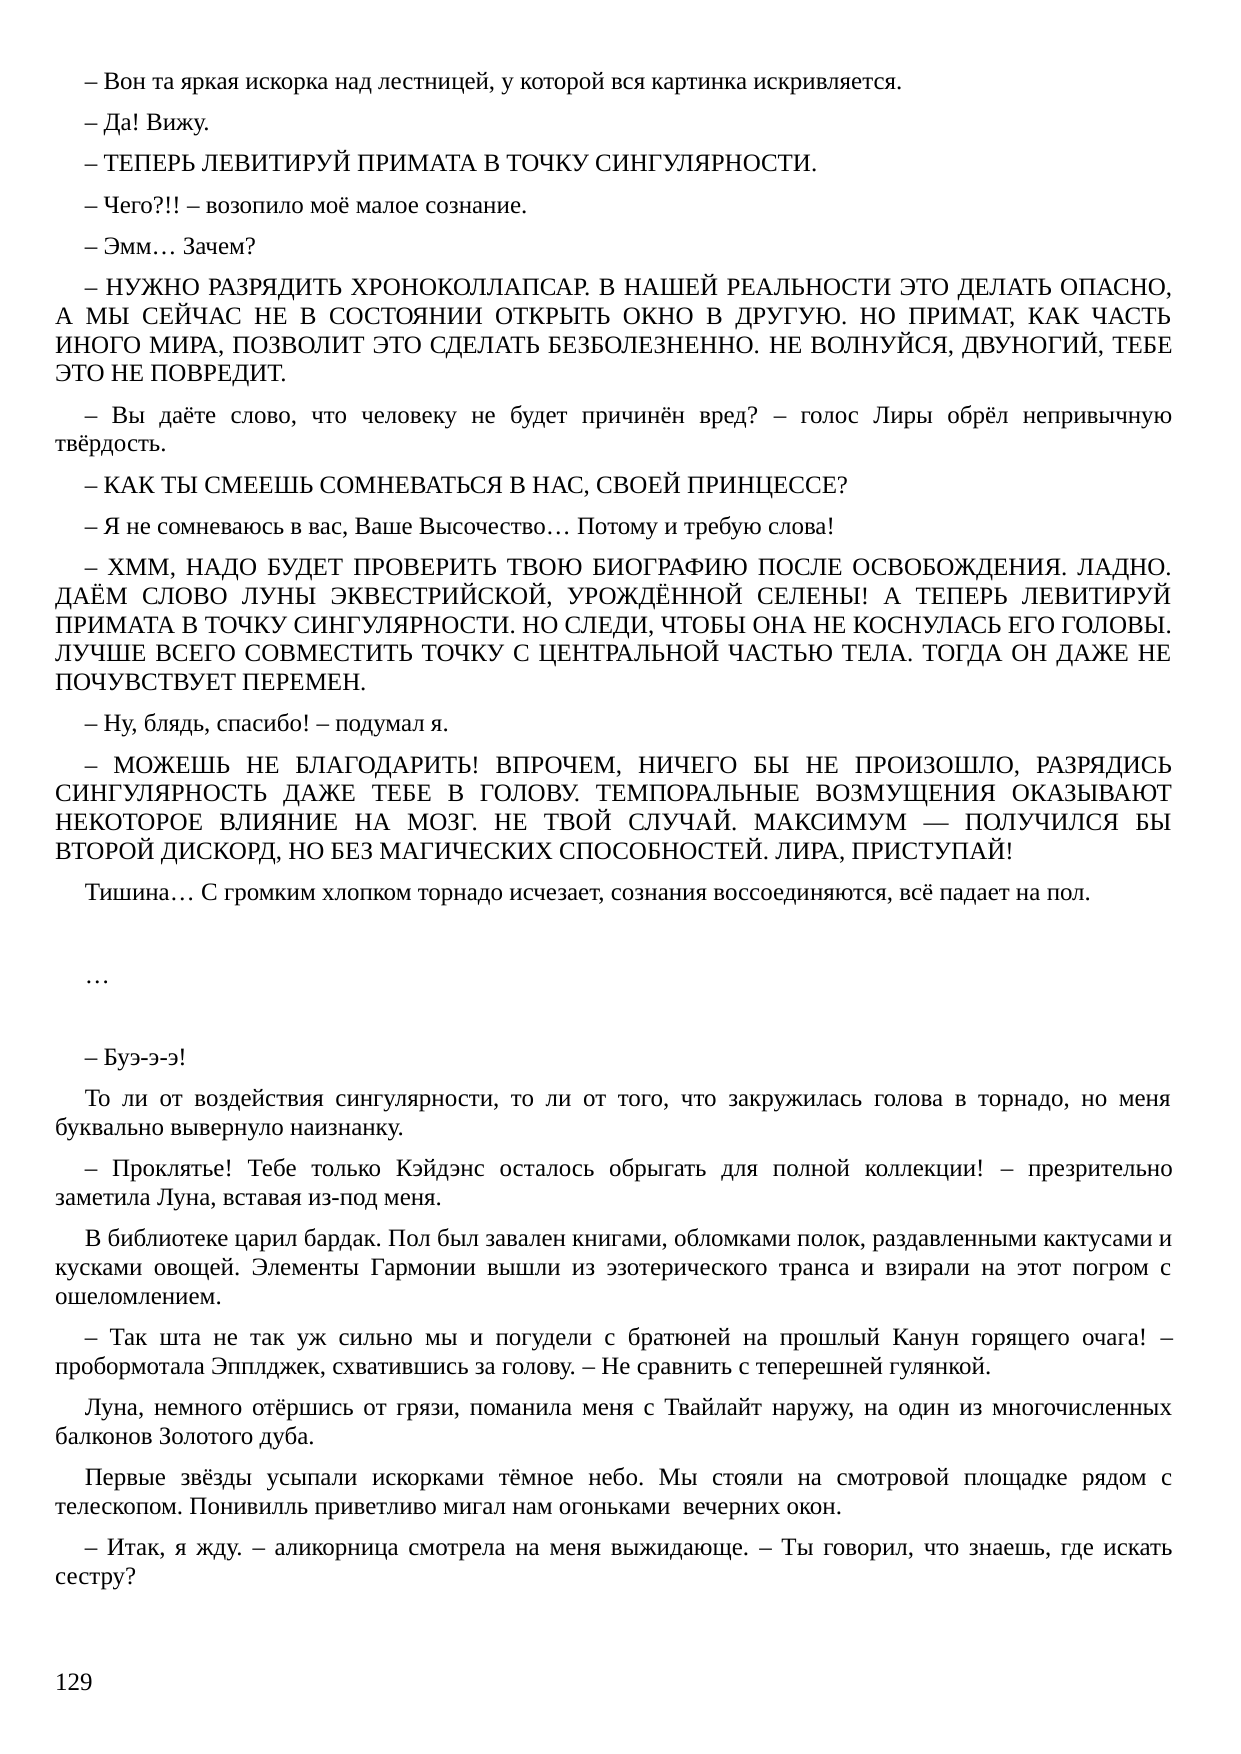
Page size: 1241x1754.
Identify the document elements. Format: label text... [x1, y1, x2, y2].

text То ли от воздействия сингулярности, то ли от того, что закружилась голова в торнадо, но меня буквально вывернуло наизнанку. [55, 1083, 1173, 1141]
text – Я не сомневаюсь в вас, Ваше Высочество… Потому и требую слова! [55, 511, 1173, 540]
text Луна, немного отёршись от грязи, поманила меня с Твайлайт наружу, на один из многочисленных балконов Золотого дуба. [55, 1392, 1173, 1450]
text – Вы даёте слово, что человеку не будет причинён вред? – голос Лиры обрёл непривычную твёрдость. [55, 400, 1173, 457]
text – Так шта не так уж сильно мы и погудели с братюней на прошлый Канун горящего очага! – пробормотала Эпплджек, схватившись за голову. – Не сравнить с теперешней гулянкой. [55, 1322, 1173, 1380]
text – Ну, блядь, спасибо! – подумал я. [55, 708, 1173, 737]
text В библиотеке царил бардак. Пол был завален книгами, обломками полок, раздавленными кактусами и кусками овощей. Элементы Гармонии вышли из эзотерического транса и взирали на этот погром с ошеломлением. [55, 1223, 1173, 1310]
text – КАК ТЫ СМЕЕШЬ СОМНЕВАТЬСЯ В НАС, СВОЕЙ ПРИНЦЕССЕ? [55, 470, 1173, 498]
text – ХММ, НАДО БУДЕТ ПРОВЕРИТЬ ТВОЮ БИОГРАФИЮ ПОСЛЕ ОСВОБОЖДЕНИЯ. ЛАДНО. ДАЁМ СЛОВО ЛУНЫ ЭКВЕСТРИЙСКОЙ, УРОЖДЁННОЙ СЕЛЕНЫ! А ТЕПЕРЬ ЛЕВИТИРУЙ ПРИМАТА В ТОЧКУ СИНГУЛЯРНОСТИ. НО СЛЕДИ, ЧТОБЫ ОНА НЕ КОСНУЛАСЬ ЕГО ГОЛОВЫ. ЛУЧШЕ ВСЕГО СОВМЕСТИТЬ ТОЧКУ С ЦЕНТРАЛЬНОЙ ЧАСТЬЮ ТЕЛА. ТОГДА ОН ДАЖЕ НЕ ПОЧУВСТВУЕТ ПЕРЕМЕН. [55, 552, 1173, 696]
text – ТЕПЕРЬ ЛЕВИТИРУЙ ПРИМАТА В ТОЧКУ СИНГУЛЯРНОСТИ. [55, 148, 1173, 177]
text – Вон та яркая искорка над лестницей, у которой вся картинка искривляется. [55, 66, 1173, 95]
text – Проклятье! Тебе только Кэйдэнс осталось обрыгать для полной коллекции! – презрительно заметила Луна, вставая из-под меня. [55, 1153, 1173, 1211]
text – Да! Вижу. [55, 107, 1173, 136]
text – МОЖЕШЬ НЕ БЛАГОДАРИТЬ! ВПРОЧЕМ, НИЧЕГО БЫ НЕ ПРОИЗОШЛО, РАЗРЯДИСЬ СИНГУЛЯРНОСТЬ ДАЖЕ ТЕБЕ В ГОЛОВУ. ТЕМПОРАЛЬНЫЕ ВОЗМУЩЕНИЯ ОКАЗЫВАЮТ НЕКОТОРОЕ ВЛИЯНИЕ НА МОЗГ. НЕ ТВОЙ СЛУЧАЙ. МАКСИМУМ — ПОЛУЧИЛСЯ БЫ ВТОРОЙ ДИСКОРД, НО БЕЗ МАГИЧЕСКИХ СПОСОБНОСТЕЙ. ЛИРА, ПРИСТУПАЙ! [55, 750, 1173, 865]
text – Эмм… Зачем? [55, 231, 1173, 260]
text Тишина… С громким хлопком торнадо исчезает, сознания воссоединяются, всё падает на пол. [55, 877, 1173, 906]
text – НУЖНО РАЗРЯДИТЬ ХРОНОКОЛЛАПСАР. В НАШЕЙ РЕАЛЬНОСТИ ЭТО ДЕЛАТЬ ОПАСНО, А МЫ СЕЙЧАС НЕ В СОСТОЯНИИ ОТКРЫТЬ ОКНО В ДРУГУЮ. НО ПРИМАТ, КАК ЧАСТЬ ИНОГО МИРА, ПОЗВОЛИТ ЭТО СДЕЛАТЬ БЕЗБОЛЕЗНЕННО. НЕ ВОЛНУЙСЯ, ДВУНОГИЙ, ТЕБЕ ЭТО НЕ ПОВРЕДИТ. [55, 272, 1173, 387]
text … [55, 960, 1173, 988]
text Первые звёзды усыпали искорками тёмное небо. Мы стояли на смотровой площадке рядом с телескопом. Понивилль приветливо мигал нам огоньками вечерних окон. [55, 1462, 1173, 1520]
text – Итак, я жду. – аликорница смотрела на меня выжидающе. – Ты говорил, что знаешь, где искать сестру? [55, 1532, 1173, 1590]
text – Чего?!! – возопило моё малое сознание. [55, 190, 1173, 218]
text – Буэ-э-э! [55, 1042, 1173, 1071]
